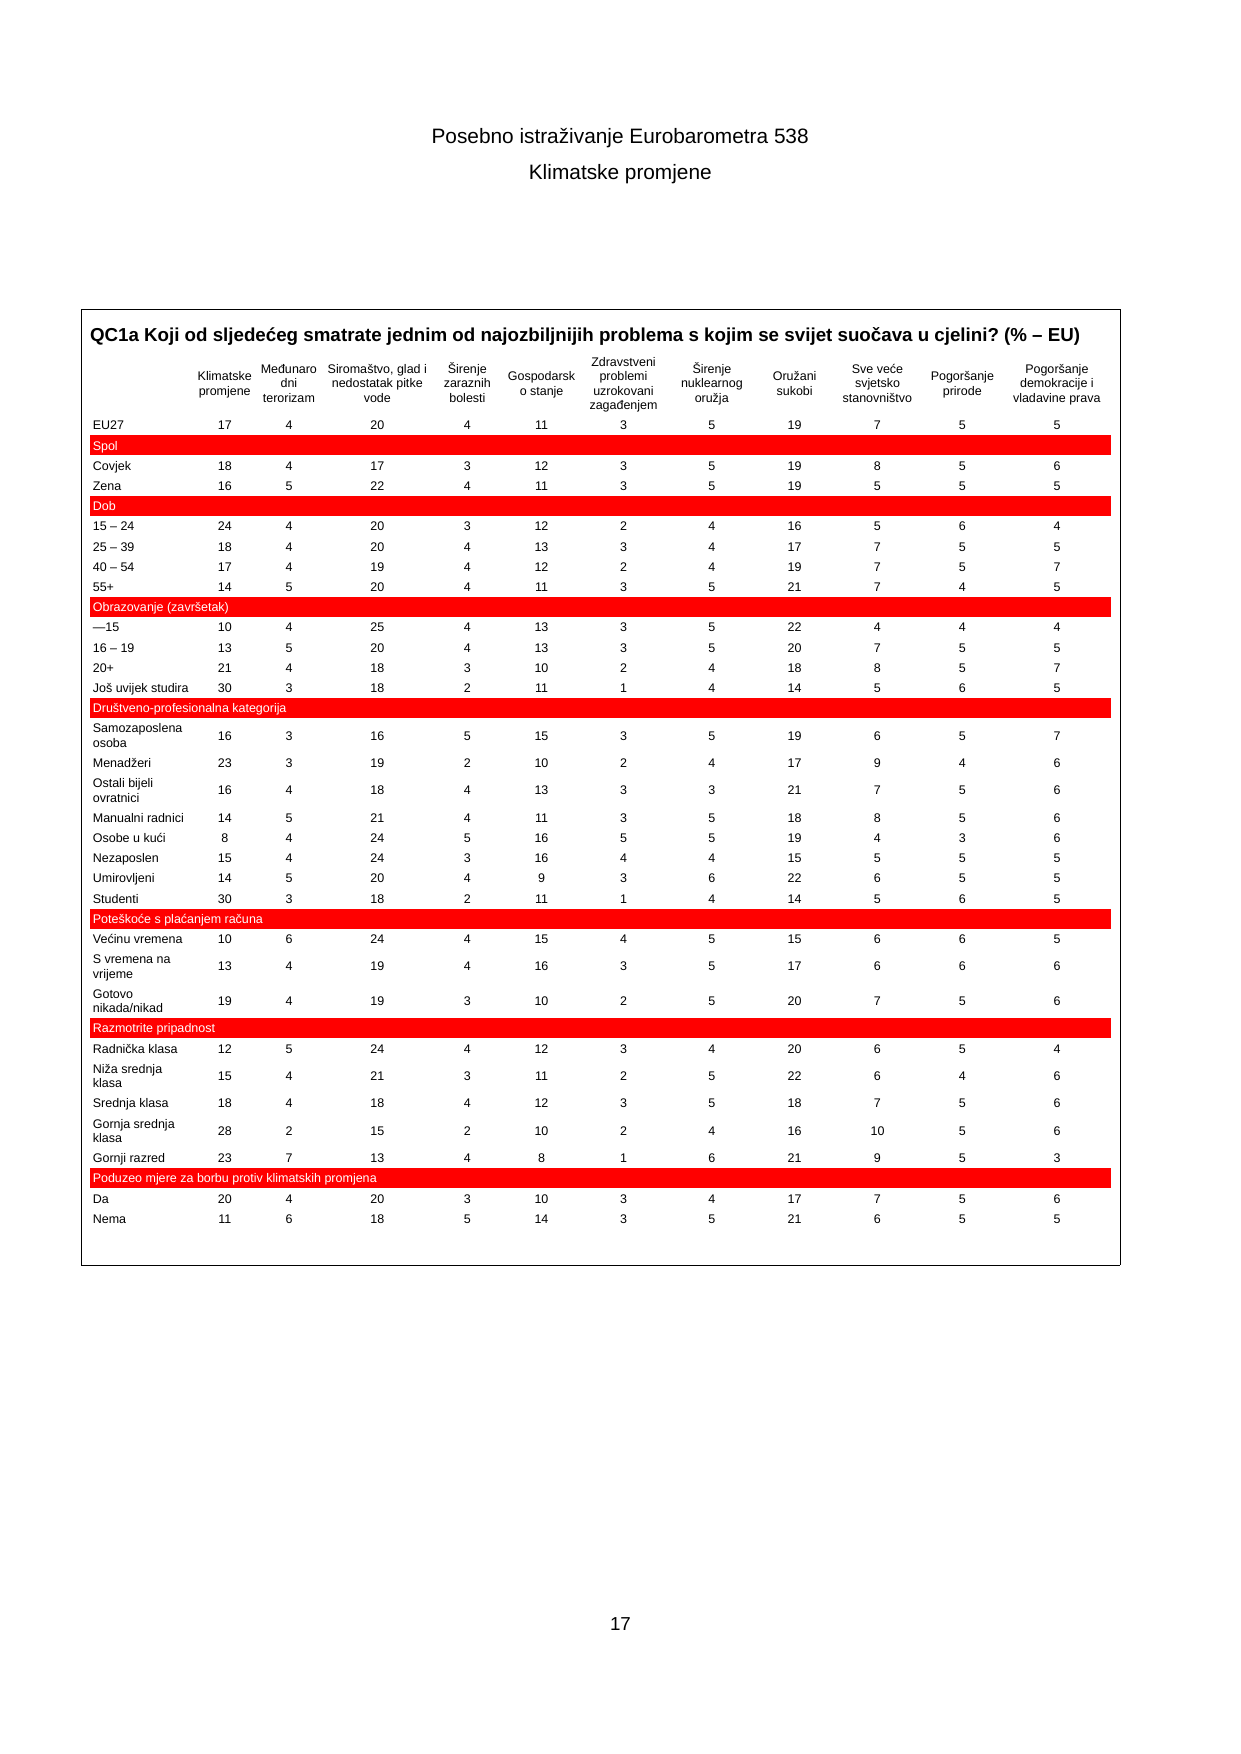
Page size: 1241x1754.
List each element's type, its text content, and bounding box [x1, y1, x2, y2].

table_cell 13 [195, 637, 254, 657]
table_cell 5 [667, 949, 756, 983]
table_cell 14 [503, 1209, 579, 1229]
table_cell 4 [922, 1059, 1002, 1093]
table_header Oružani sukobi [756, 352, 833, 415]
table_cell Još uvijek studira [90, 678, 194, 698]
table_cell 20 [323, 1188, 431, 1208]
table_cell 3 [255, 753, 323, 773]
table_cell 18 [323, 658, 431, 678]
table_cell 4 [255, 1188, 323, 1208]
table_cell Studenti [90, 888, 194, 908]
table_cell 5 [922, 455, 1002, 476]
table_cell 3 [580, 415, 667, 435]
table_cell 5 [833, 888, 922, 908]
table_cell 5 [833, 848, 922, 868]
table_cell 17 [195, 556, 254, 577]
table_cell 3 [1003, 1148, 1111, 1168]
table_cell 6 [1003, 1188, 1111, 1208]
table_cell 8 [833, 658, 922, 678]
table_cell 4 [580, 929, 667, 949]
table_cell 18 [195, 536, 254, 556]
table_cell 6 [833, 929, 922, 949]
table_cell 30 [195, 888, 254, 908]
table_cell 7 [833, 1188, 922, 1208]
table_cell 5 [667, 718, 756, 753]
table_cell 4 [431, 637, 503, 657]
table_cell 28 [195, 1113, 254, 1148]
table_cell 11 [503, 808, 579, 828]
table_cell 4 [922, 577, 1002, 597]
table_cell 7 [1003, 658, 1111, 678]
table_cell 4 [255, 773, 323, 807]
table_cell 6 [1003, 808, 1111, 828]
table_cell 2 [580, 753, 667, 773]
table_cell 5 [1003, 415, 1111, 435]
table_cell 4 [255, 617, 323, 637]
table_cell 13 [195, 949, 254, 983]
table_cell 8 [833, 808, 922, 828]
table_cell 18 [195, 1093, 254, 1113]
table_cell 4 [255, 536, 323, 556]
table_cell 5 [667, 455, 756, 476]
table_cell 13 [503, 617, 579, 637]
table_cell 5 [922, 773, 1002, 807]
table_cell 5 [833, 476, 922, 496]
table_cell 2 [431, 1113, 503, 1148]
table_cell 4 [431, 808, 503, 828]
table_cell 21 [756, 577, 833, 597]
table_cell 2 [580, 1113, 667, 1148]
table_cell 6 [833, 718, 922, 753]
table_cell Menadžeri [90, 753, 194, 773]
table_cell 10 [503, 1113, 579, 1148]
table_cell 21 [756, 1148, 833, 1168]
table_cell 7 [833, 536, 922, 556]
table_cell 20 [323, 536, 431, 556]
table_cell 20+ [90, 658, 194, 678]
table_cell 12 [503, 1093, 579, 1113]
table_cell 5 [922, 868, 1002, 888]
table_cell 4 [431, 476, 503, 496]
table_cell 12 [503, 1038, 579, 1058]
table_cell 4 [833, 828, 922, 848]
table_cell 10 [195, 617, 254, 637]
table_cell 4 [431, 617, 503, 637]
table_cell 10 [833, 1113, 922, 1148]
table_cell 20 [323, 577, 431, 597]
table_cell 4 [1003, 516, 1111, 536]
table_cell 12 [503, 556, 579, 577]
table_cell 13 [503, 637, 579, 657]
table_cell 6 [922, 929, 1002, 949]
table_cell 7 [833, 556, 922, 577]
table_cell 5 [255, 808, 323, 828]
table_header Međunarodni terorizam [255, 352, 323, 415]
table_cell 5 [667, 577, 756, 597]
table_cell 10 [195, 929, 254, 949]
table_cell 7 [833, 984, 922, 1018]
table_cell 4 [431, 1148, 503, 1168]
table_cell 5 [922, 808, 1002, 828]
table_header Širenje zaraznih bolesti [431, 352, 503, 415]
table_cell 7 [833, 577, 922, 597]
table_cell 4 [255, 848, 323, 868]
table_cell 5 [667, 808, 756, 828]
table_cell 4 [667, 1038, 756, 1058]
table_cell 1 [580, 678, 667, 698]
table_cell 3 [580, 617, 667, 637]
table_cell Nezaposlen [90, 848, 194, 868]
table_cell 5 [922, 1148, 1002, 1168]
table_cell 12 [503, 516, 579, 536]
table_cell 7 [833, 415, 922, 435]
table_cell 5 [922, 415, 1002, 435]
table_cell 7 [1003, 556, 1111, 577]
table_cell 23 [195, 753, 254, 773]
table_cell 16 [503, 828, 579, 848]
table_cell 19 [756, 476, 833, 496]
table_cell 5 [667, 1059, 756, 1093]
table_cell 3 [580, 1209, 667, 1229]
table_cell 6 [1003, 455, 1111, 476]
table_cell 3 [255, 678, 323, 698]
table_cell 3 [580, 773, 667, 807]
table_cell 24 [323, 1038, 431, 1058]
table_cell 18 [323, 888, 431, 908]
table_cell Društveno-profesionalna kategorija [90, 698, 1111, 718]
table_cell 19 [756, 718, 833, 753]
table_cell 4 [431, 1038, 503, 1058]
table_cell 4 [667, 678, 756, 698]
table_cell 6 [1003, 1093, 1111, 1113]
table_cell 5 [1003, 536, 1111, 556]
table_cell 24 [323, 828, 431, 848]
table_cell 4 [667, 516, 756, 536]
table_cell 6 [1003, 1113, 1111, 1148]
table_cell 2 [580, 984, 667, 1018]
table_cell 6 [1003, 828, 1111, 848]
table_cell Gornji razred [90, 1148, 194, 1168]
table_cell Spol [90, 435, 1111, 455]
table_cell 3 [580, 808, 667, 828]
table_cell 3 [580, 637, 667, 657]
table_cell 4 [667, 888, 756, 908]
table_cell 15 [195, 848, 254, 868]
table_cell 5 [255, 637, 323, 657]
table_cell 3 [431, 1059, 503, 1093]
table_cell 8 [503, 1148, 579, 1168]
table_cell 5 [833, 678, 922, 698]
table_cell 4 [1003, 617, 1111, 637]
table_cell 9 [503, 868, 579, 888]
table_cell Radnička klasa [90, 1038, 194, 1058]
table_cell 16 [195, 476, 254, 496]
table_cell EU27 [90, 415, 194, 435]
table_cell 12 [195, 1038, 254, 1058]
table_cell 21 [323, 808, 431, 828]
table_cell Gornja srednja klasa [90, 1113, 194, 1148]
table_cell 19 [323, 556, 431, 577]
table_cell 2 [580, 1059, 667, 1093]
table_cell 4 [667, 658, 756, 678]
table_cell 4 [922, 753, 1002, 773]
table_cell 2 [431, 888, 503, 908]
table_cell 15 [503, 718, 579, 753]
table_cell 11 [503, 415, 579, 435]
table_cell 5 [1003, 1209, 1111, 1229]
table_header Klimatske promjene [195, 352, 254, 415]
table_cell 5 [580, 828, 667, 848]
table_cell 6 [1003, 1059, 1111, 1093]
table_cell 3 [580, 476, 667, 496]
table_cell 5 [1003, 637, 1111, 657]
table_cell 10 [503, 658, 579, 678]
table_cell 6 [922, 678, 1002, 698]
table_cell 3 [255, 718, 323, 753]
table_cell 4 [255, 658, 323, 678]
table_cell 2 [580, 516, 667, 536]
table_cell 6 [833, 1038, 922, 1058]
table_cell 5 [431, 1209, 503, 1229]
table_cell 4 [431, 536, 503, 556]
table_cell 4 [255, 415, 323, 435]
table_cell 25 – 39 [90, 536, 194, 556]
table_cell 14 [195, 808, 254, 828]
table_cell 3 [922, 828, 1002, 848]
table_cell Dob [90, 496, 1111, 516]
table_cell 4 [255, 556, 323, 577]
table_cell 4 [667, 556, 756, 577]
table_cell 4 [922, 617, 1002, 637]
table_cell 5 [922, 984, 1002, 1018]
table_cell Većinu vremena [90, 929, 194, 949]
table_cell 40 – 54 [90, 556, 194, 577]
table_cell 5 [255, 577, 323, 597]
table_cell 3 [580, 536, 667, 556]
table_cell 9 [833, 753, 922, 773]
table_cell 8 [195, 828, 254, 848]
table_cell 15 [503, 929, 579, 949]
table_cell Poteškoće s plaćanjem računa [90, 909, 1111, 929]
table_cell 2 [580, 556, 667, 577]
table_cell —15 [90, 617, 194, 637]
table_cell 17 [323, 455, 431, 476]
table_cell 16 [756, 516, 833, 536]
table_cell 24 [195, 516, 254, 536]
table_cell 20 [756, 984, 833, 1018]
table_cell 3 [580, 1093, 667, 1113]
table_cell 2 [580, 658, 667, 678]
table_cell 6 [255, 929, 323, 949]
table_cell 5 [922, 848, 1002, 868]
table_cell 5 [922, 1093, 1002, 1113]
table_cell 13 [503, 773, 579, 807]
table_cell 20 [756, 637, 833, 657]
table_cell 5 [922, 1188, 1002, 1208]
table_cell 15 [195, 1059, 254, 1093]
table_cell 6 [922, 888, 1002, 908]
table_header Siromaštvo, glad i nedostatak pitke vode [323, 352, 431, 415]
table_cell 5 [667, 1209, 756, 1229]
table_cell 5 [255, 1038, 323, 1058]
table_cell 5 [667, 1093, 756, 1113]
table_cell 5 [922, 718, 1002, 753]
table_cell 5 [922, 637, 1002, 657]
table_cell 21 [323, 1059, 431, 1093]
table_header Sve veće svjetsko stanovništvo [833, 352, 922, 415]
table_cell 7 [255, 1148, 323, 1168]
table_cell 4 [431, 1093, 503, 1113]
table_cell 15 [756, 848, 833, 868]
table_cell 22 [756, 617, 833, 637]
table_cell 4 [580, 848, 667, 868]
table_cell 3 [580, 577, 667, 597]
table_header [90, 352, 194, 415]
table_cell 4 [255, 984, 323, 1018]
table_cell 4 [1003, 1038, 1111, 1058]
table_cell 5 [922, 536, 1002, 556]
table_cell Poduzeo mjere za borbu protiv klimatskih promjena [90, 1168, 1111, 1188]
table_header Zdravstveni problemi uzrokovani zagađenjem [580, 352, 667, 415]
table_cell 21 [756, 773, 833, 807]
table_cell Manualni radnici [90, 808, 194, 828]
table_cell 16 [756, 1113, 833, 1148]
table_cell Niža srednja klasa [90, 1059, 194, 1093]
table_cell Da [90, 1188, 194, 1208]
table_cell 18 [756, 1093, 833, 1113]
table_cell 10 [503, 753, 579, 773]
table_cell 10 [503, 1188, 579, 1208]
table_cell 4 [255, 828, 323, 848]
table_cell 3 [580, 718, 667, 753]
table_cell 10 [503, 984, 579, 1018]
table_cell 1 [580, 888, 667, 908]
table_cell Nema [90, 1209, 194, 1229]
table_cell 20 [323, 637, 431, 657]
table_cell 7 [833, 637, 922, 657]
table_cell 4 [431, 577, 503, 597]
table_cell 9 [833, 1148, 922, 1168]
table_cell 4 [667, 848, 756, 868]
table_cell 6 [1003, 773, 1111, 807]
table_cell 19 [323, 949, 431, 983]
table_cell 6 [833, 949, 922, 983]
table_cell 4 [833, 617, 922, 637]
table_cell 6 [255, 1209, 323, 1229]
table_cell 3 [431, 658, 503, 678]
table_cell Ostali bijeli ovratnici [90, 773, 194, 807]
table_cell 5 [667, 984, 756, 1018]
table_cell 5 [667, 929, 756, 949]
table_cell 4 [431, 949, 503, 983]
table_cell 55+ [90, 577, 194, 597]
table_cell 14 [195, 577, 254, 597]
table_cell 11 [503, 678, 579, 698]
table_cell 6 [1003, 753, 1111, 773]
table_cell 4 [431, 929, 503, 949]
table_cell 5 [431, 718, 503, 753]
table_cell Obrazovanje (završetak) [90, 597, 1111, 617]
table_cell 7 [833, 773, 922, 807]
table_cell 18 [323, 1093, 431, 1113]
table_cell 18 [323, 1209, 431, 1229]
table_cell 6 [1003, 984, 1111, 1018]
table_cell Covjek [90, 455, 194, 476]
table_cell 3 [431, 455, 503, 476]
table_cell 6 [1003, 949, 1111, 983]
table_cell 19 [756, 415, 833, 435]
table_cell 5 [922, 1209, 1002, 1229]
table_cell 24 [323, 848, 431, 868]
table_cell 21 [195, 658, 254, 678]
table_cell Gotovo nikada/nikad [90, 984, 194, 1018]
table_cell 4 [667, 1113, 756, 1148]
table_cell 5 [255, 476, 323, 496]
table_cell 18 [756, 808, 833, 828]
table_cell 4 [667, 536, 756, 556]
table_cell Samozaposlena osoba [90, 718, 194, 753]
table_header Pogoršanje prirode [922, 352, 1002, 415]
table_cell 2 [255, 1113, 323, 1148]
table_cell 5 [667, 637, 756, 657]
table_cell 14 [195, 868, 254, 888]
table_cell 18 [756, 658, 833, 678]
table_cell 16 [503, 949, 579, 983]
table_cell 5 [922, 1113, 1002, 1148]
table_cell 22 [323, 476, 431, 496]
table_cell Razmotrite pripadnost [90, 1018, 1111, 1038]
table_cell 3 [431, 516, 503, 536]
table_cell 5 [922, 658, 1002, 678]
table_cell 5 [1003, 868, 1111, 888]
table_cell 16 [503, 848, 579, 868]
table_cell 19 [323, 984, 431, 1018]
table_cell 5 [1003, 848, 1111, 868]
table_cell 4 [667, 1188, 756, 1208]
table_cell 19 [756, 828, 833, 848]
table_cell 17 [756, 1188, 833, 1208]
table_cell 18 [323, 678, 431, 698]
table_cell 4 [431, 556, 503, 577]
table_cell 4 [255, 1093, 323, 1113]
table_cell 30 [195, 678, 254, 698]
table_cell 5 [667, 828, 756, 848]
table_cell 20 [756, 1038, 833, 1058]
table_cell 14 [756, 678, 833, 698]
table_cell 19 [195, 984, 254, 1018]
table_cell 16 [195, 773, 254, 807]
table_cell 6 [667, 868, 756, 888]
table_cell 6 [833, 868, 922, 888]
table_cell 5 [833, 516, 922, 536]
table_cell 6 [833, 1209, 922, 1229]
table_cell 5 [1003, 929, 1111, 949]
table_cell 3 [580, 455, 667, 476]
table_cell 5 [922, 1038, 1002, 1058]
table_cell 25 [323, 617, 431, 637]
table_cell 11 [503, 1059, 579, 1093]
table_cell 3 [580, 949, 667, 983]
table_header Pogoršanje demokracije i vladavine prava [1003, 352, 1111, 415]
table_cell 5 [1003, 476, 1111, 496]
table_cell 4 [431, 415, 503, 435]
table_cell 3 [580, 1038, 667, 1058]
table_cell Zena [90, 476, 194, 496]
table_cell 20 [323, 868, 431, 888]
table_cell 15 – 24 [90, 516, 194, 536]
table_cell 5 [667, 617, 756, 637]
table_cell 19 [323, 753, 431, 773]
table_cell 11 [503, 888, 579, 908]
table_cell 4 [255, 455, 323, 476]
table_cell 12 [503, 455, 579, 476]
table_cell 3 [580, 868, 667, 888]
table_cell S vremena na vrijeme [90, 949, 194, 983]
table_cell 20 [195, 1188, 254, 1208]
table_cell 3 [431, 984, 503, 1018]
table_cell Umirovljeni [90, 868, 194, 888]
table_cell 5 [255, 868, 323, 888]
text QC1a Koji od sljedećeg smatrate jednim od najozbiljnijih problema s kojim se svijet suočava u cjelini? (% – EU) [90, 324, 1111, 346]
table_cell 7 [833, 1093, 922, 1113]
table_cell 21 [756, 1209, 833, 1229]
table_cell 1 [580, 1148, 667, 1168]
table_cell 19 [756, 556, 833, 577]
table_cell 13 [503, 536, 579, 556]
table_cell 2 [431, 753, 503, 773]
table_cell 4 [255, 516, 323, 536]
table_cell 17 [756, 536, 833, 556]
table_cell 5 [667, 415, 756, 435]
table_cell 3 [431, 848, 503, 868]
table_cell 2 [431, 678, 503, 698]
table_cell 11 [503, 476, 579, 496]
table_cell 18 [323, 773, 431, 807]
table_cell 3 [431, 1188, 503, 1208]
table_cell 16 [195, 718, 254, 753]
table_cell 7 [1003, 718, 1111, 753]
table_cell 4 [255, 1059, 323, 1093]
table_cell 6 [667, 1148, 756, 1168]
table_cell 4 [431, 868, 503, 888]
table_cell 15 [756, 929, 833, 949]
table_cell 17 [756, 949, 833, 983]
table_cell 3 [580, 1188, 667, 1208]
table_cell 5 [667, 476, 756, 496]
table_cell Osobe u kući [90, 828, 194, 848]
table_cell 11 [195, 1209, 254, 1229]
table_cell 5 [922, 556, 1002, 577]
table_cell 6 [922, 949, 1002, 983]
table_cell 17 [756, 753, 833, 773]
table_cell 5 [1003, 888, 1111, 908]
table_cell 23 [195, 1148, 254, 1168]
table_cell 13 [323, 1148, 431, 1168]
table_header Gospodarsko stanje [503, 352, 579, 415]
table_cell 14 [756, 888, 833, 908]
table_cell 11 [503, 577, 579, 597]
table_cell 5 [922, 476, 1002, 496]
table_cell 5 [1003, 577, 1111, 597]
table_cell 4 [667, 753, 756, 773]
table_cell 22 [756, 1059, 833, 1093]
table_cell 4 [431, 773, 503, 807]
table_cell 20 [323, 516, 431, 536]
table_cell Srednja klasa [90, 1093, 194, 1113]
table_cell 24 [323, 929, 431, 949]
table_cell 18 [195, 455, 254, 476]
table_cell 5 [431, 828, 503, 848]
table_cell 8 [833, 455, 922, 476]
table_cell 19 [756, 455, 833, 476]
table_cell 16 – 19 [90, 637, 194, 657]
table_cell 4 [255, 949, 323, 983]
table_cell 17 [195, 415, 254, 435]
table_cell 20 [323, 415, 431, 435]
table_cell 22 [756, 868, 833, 888]
table_cell 3 [667, 773, 756, 807]
table_cell 5 [1003, 678, 1111, 698]
table_cell 6 [922, 516, 1002, 536]
table_cell 16 [323, 718, 431, 753]
table_cell 3 [255, 888, 323, 908]
table_cell 6 [833, 1059, 922, 1093]
table_header Širenje nuklearnog oružja [667, 352, 756, 415]
table_cell 15 [323, 1113, 431, 1148]
